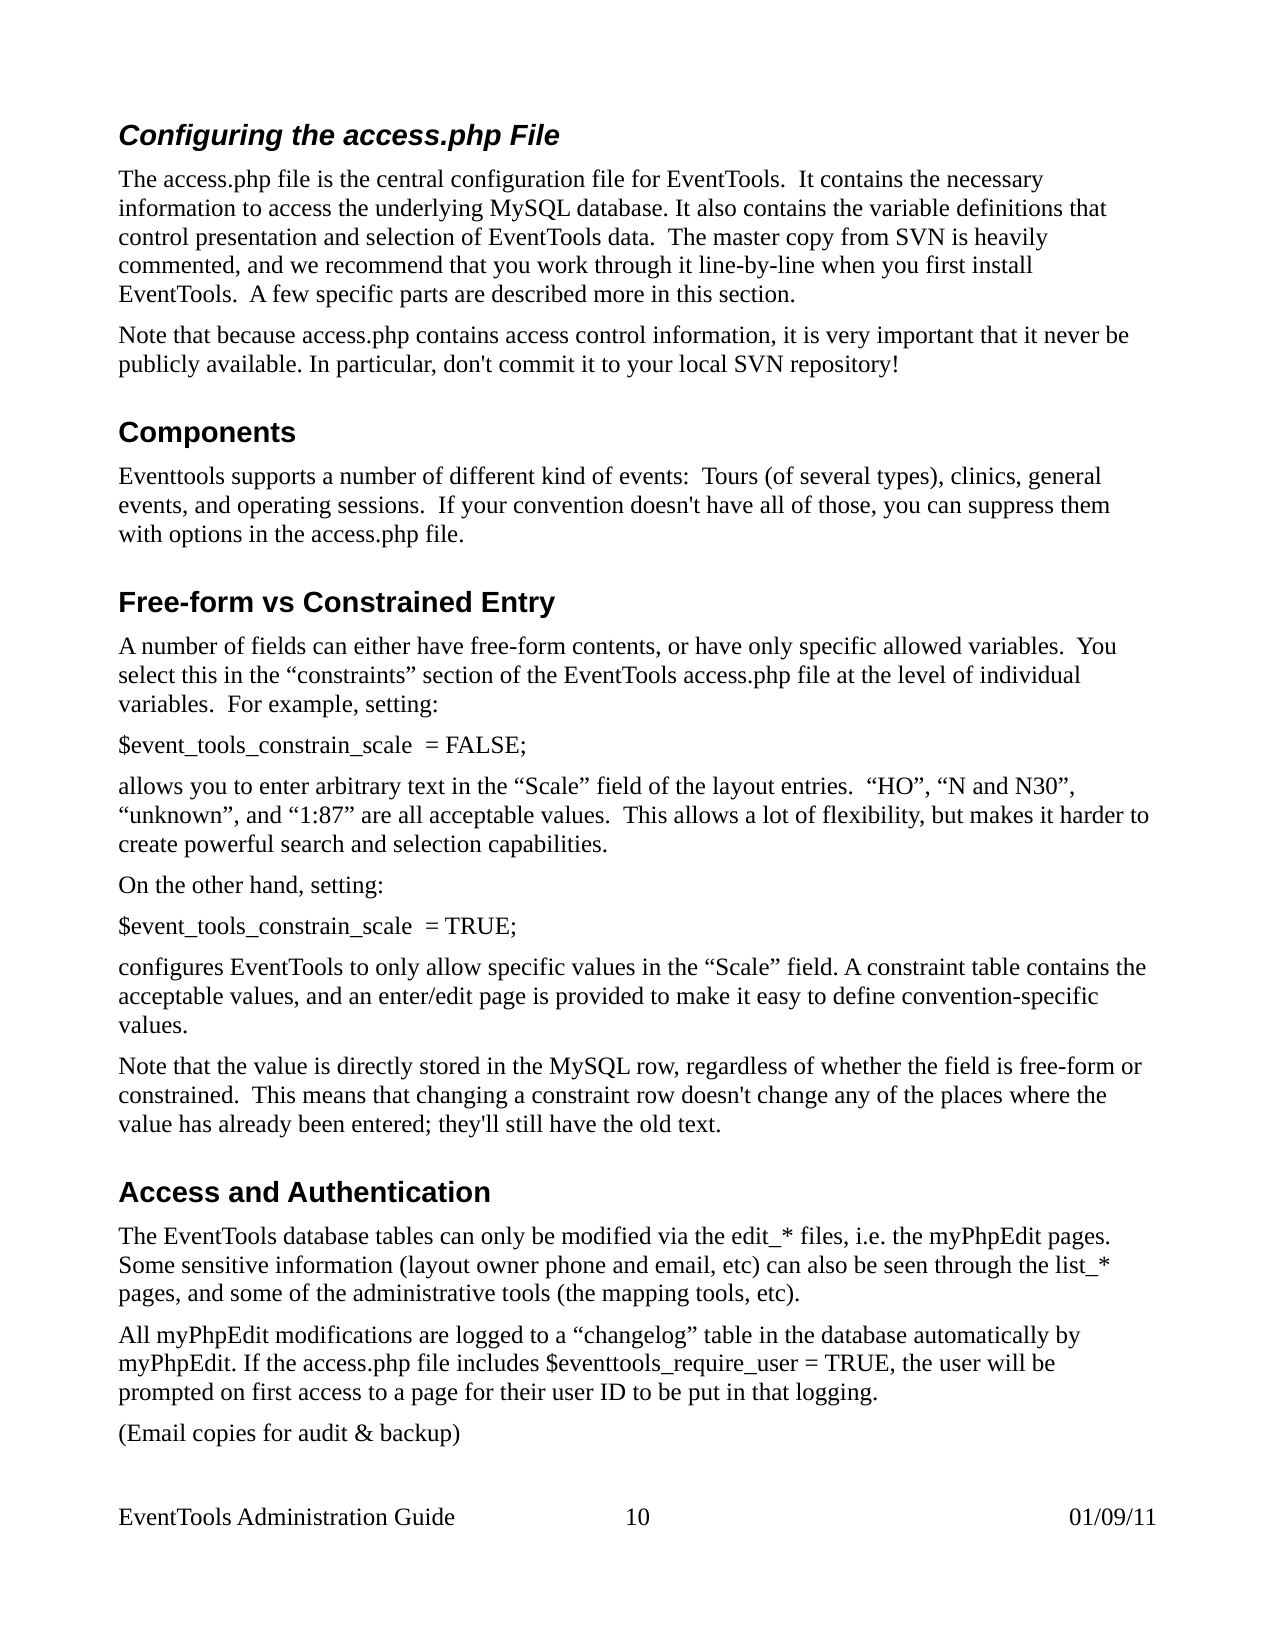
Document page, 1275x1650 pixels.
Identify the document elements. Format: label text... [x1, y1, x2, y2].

subtitle Access and Authentication [118, 1175, 1157, 1208]
text Note that the value is directly stored in the MySQL row, regardless of whether the field is free-form or constrained. This means that changing a constraint row doesn't change any of the places where the value has already been entered; they'll still have the old text. [118, 1051, 1157, 1137]
text $event_tools_constrain_scale = FALSE; [118, 730, 1157, 759]
text The EventTools database tables can only be modified via the edit_* files, i.e. the myPhpEdit pages. Some sensitive information (layout owner phone and email, etc) can also be seen through the list_* pages, and some of the administrative tools (the mapping tools, etc). [118, 1221, 1157, 1307]
subtitle Configuring the access.php File [118, 118, 1157, 152]
text All myPhpEdit modifications are logged to a “changelog” table in the database automatically by myPhpEdit. If the access.php file includes $eventtools_require_user = TRUE, the user will be prompted on first access to a page for their user ID to be put in that logging. [118, 1320, 1157, 1406]
text A number of fields can either have free-form contents, or have only specific allowed variables. You select this in the “constraints” section of the EventTools access.php file at the level of individual variables. For example, setting: [118, 631, 1157, 717]
text (Email copies for audit & backup) [118, 1418, 1157, 1447]
text Note that because access.php contains access control information, it is very important that it never be publicly available. In particular, don't commit it to your local SVN repository! [118, 320, 1157, 378]
text $event_tools_constrain_scale = TRUE; [118, 911, 1157, 940]
text configures EventTools to only allow specific values in the “Scale” field. A constraint table contains the acceptable values, and an enter/edit page is provided to make it easy to define convention-specific values. [118, 952, 1157, 1039]
subtitle Components [118, 415, 1157, 449]
text allows you to enter arbitrary text in the “Scale” field of the layout entries. “HO”, “N and N30”, “unknown”, and “1:87” are all acceptable values. This allows a lot of flexibility, but makes it harder to create powerful search and selection capabilities. [118, 771, 1157, 857]
subtitle Free-form vs Constrained Entry [118, 585, 1157, 619]
text Eventtools supports a number of different kind of events: Tours (of several types), clinics, general events, and operating sessions. If your convention doesn't have all of those, you can suppress them with options in the access.php file. [118, 461, 1157, 548]
text On the other hand, setting: [118, 870, 1157, 899]
text The access.php file is the central configuration file for EventTools. It contains the necessary information to access the underlying MySQL database. It also contains the variable definitions that control presentation and selection of EventTools data. The master copy from SVN is heavily commented, and we recommend that you work through it line-by-line when you first install EventTools. A few specific parts are described more in this section. [118, 164, 1157, 308]
